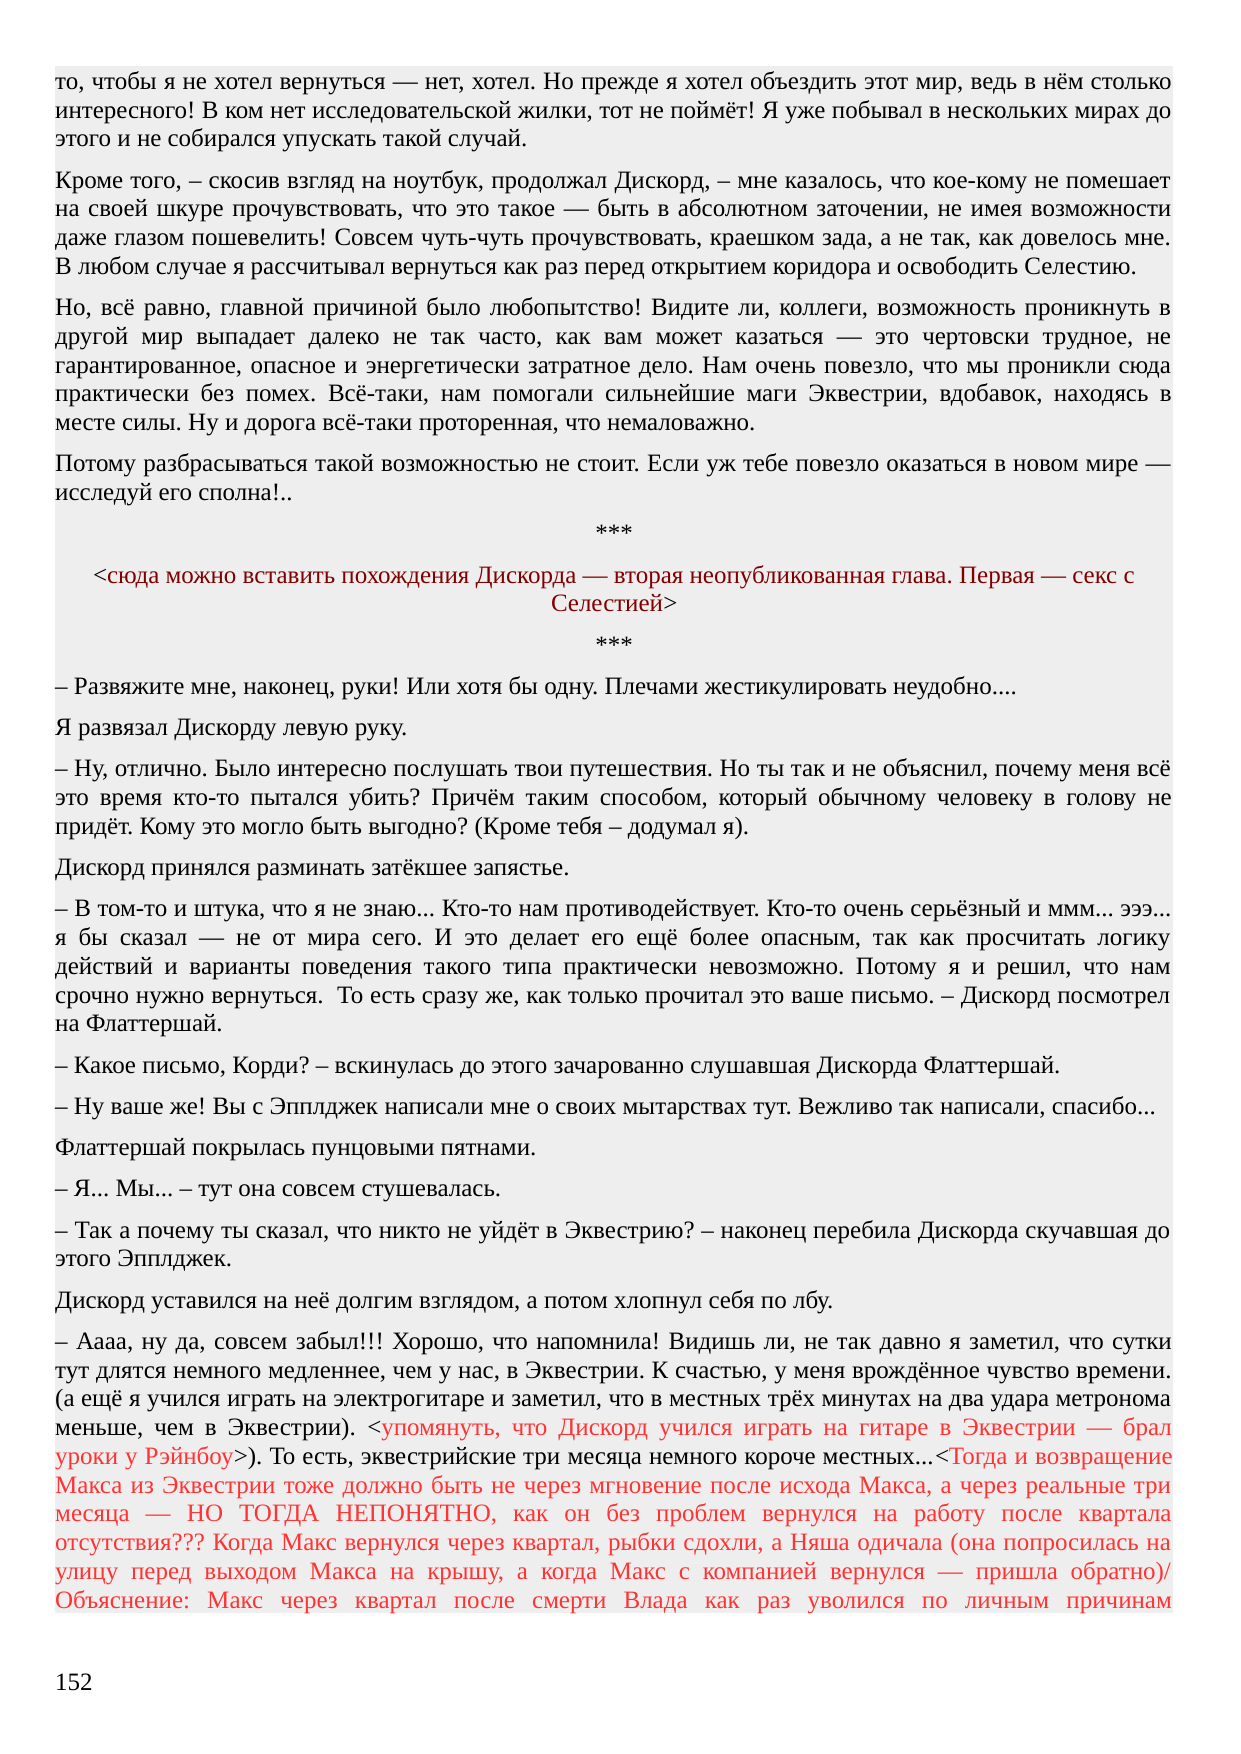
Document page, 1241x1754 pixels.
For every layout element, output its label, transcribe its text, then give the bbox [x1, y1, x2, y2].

text Дискорд уставился на неё долгим взглядом, а потом хлопнул себя по лбу. [55, 1285, 1173, 1313]
text Дискорд принялся разминать затёкшее запястье. [55, 852, 1173, 881]
text – Аааа, ну да, совсем забыл!!! Хорошо, что напомнила! Видишь ли, не так давно я заметил, что сутки тут длятся немного медленнее, чем у нас, в Эквестрии. К счастью, у меня врождённое чувство времени. (а ещё я учился играть на электрогитаре и заметил, что в местных трёх минутах на два удара метронома меньше, чем в Эквестрии). <упомянуть, что Дискорд учился играть на гитаре в Эквестрии — брал уроки у Рэйнбоу>). То есть, эквестрийские три месяца немного короче местных...<Тогда и возвращение Макса из Эквестрии тоже должно быть не через мгновение после исхода Макса, а через реальные три месяца — НО ТОГДА НЕПОНЯТНО, как он без проблем вернулся на работу после квартала отсутствия??? Когда Макс вернулся через квартал, рыбки сдохли, а Няша одичала (она попросилась на улицу перед выходом Макса на крышу, а когда Макс с компанией вернулся — пришла обратно)/ Объяснение: Макс через квартал после смерти Влада как раз уволился по личным причинам [55, 1326, 1173, 1613]
text – Ну, отлично. Было интересно послушать твои путешествия. Но ты так и не объяснил, почему меня всё это время кто-то пытался убить? Причём таким способом, который обычному человеку в голову не придёт. Кому это могло быть выгодно? (Кроме тебя – додумал я). [55, 753, 1173, 840]
text *** [55, 518, 1173, 547]
text Кроме того, – скосив взгляд на ноутбук, продолжал Дискорд, – мне казалось, что кое-кому не помешает на своей шкуре прочувствовать, что это такое — быть в абсолютном заточении, не имея возможности даже глазом пошевелить! Совсем чуть-чуть прочувствовать, краешком зада, а не так, как довелось мне. В любом случае я рассчитывал вернуться как раз перед открытием коридора и освободить Селестию. [55, 165, 1173, 280]
text <сюда можно вставить похождения Дискорда — вторая неопубликованная глава. Первая — секс с Селестией> [55, 560, 1173, 617]
text Флаттершай покрылась пунцовыми пятнами. [55, 1132, 1173, 1161]
text – Я... Мы... – тут она совсем стушевалась. [55, 1173, 1173, 1202]
text Я развязал Дискорду левую руку. [55, 712, 1173, 741]
text – Какое письмо, Корди? – вскинулась до этого зачарованно слушавшая Дискорда Флаттершай. [55, 1050, 1173, 1078]
text то, чтобы я не хотел вернуться — нет, хотел. Но прежде я хотел объездить этот мир, ведь в нём столько интересного! В ком нет исследовательской жилки, тот не поймёт! Я уже побывал в нескольких мирах до этого и не собирался упускать такой случай. [55, 66, 1173, 152]
text – В том-то и штука, что я не знаю... Кто-то нам противодействует. Кто-то очень серьёзный и ммм... эээ... я бы сказал — не от мира сего. И это делает его ещё более опасным, так как просчитать логику действий и варианты поведения такого типа практически невозможно. Потому я и решил, что нам срочно нужно вернуться. То есть сразу же, как только прочитал это ваше письмо. – Дискорд посмотрел на Флаттершай. [55, 893, 1173, 1037]
text Но, всё равно, главной причиной было любопытство! Видите ли, коллеги, возможность проникнуть в другой мир выпадает далеко не так часто, как вам может казаться — это чертовски трудное, не гарантированное, опасное и энергетически затратное дело. Нам очень повезло, что мы проникли сюда практически без помех. Всё-таки, нам помогали сильнейшие маги Эквестрии, вдобавок, находясь в месте силы. Ну и дорога всё-таки проторенная, что немаловажно. [55, 292, 1173, 436]
text *** [55, 630, 1173, 658]
text Потому разбрасываться такой возможностью не стоит. Если уж тебе повезло оказаться в новом мире — исследуй его сполна!.. [55, 448, 1173, 506]
text – Ну ваше же! Вы с Эпплджек написали мне о своих мытарствах тут. Вежливо так написали, спасибо... [55, 1091, 1173, 1120]
text – Так а почему ты сказал, что никто не уйдёт в Эквестрию? – наконец перебила Дискорда скучавшая до этого Эпплджек. [55, 1215, 1173, 1272]
text – Развяжите мне, наконец, руки! Или хотя бы одну. Плечами жестикулировать неудобно.... [55, 671, 1173, 700]
